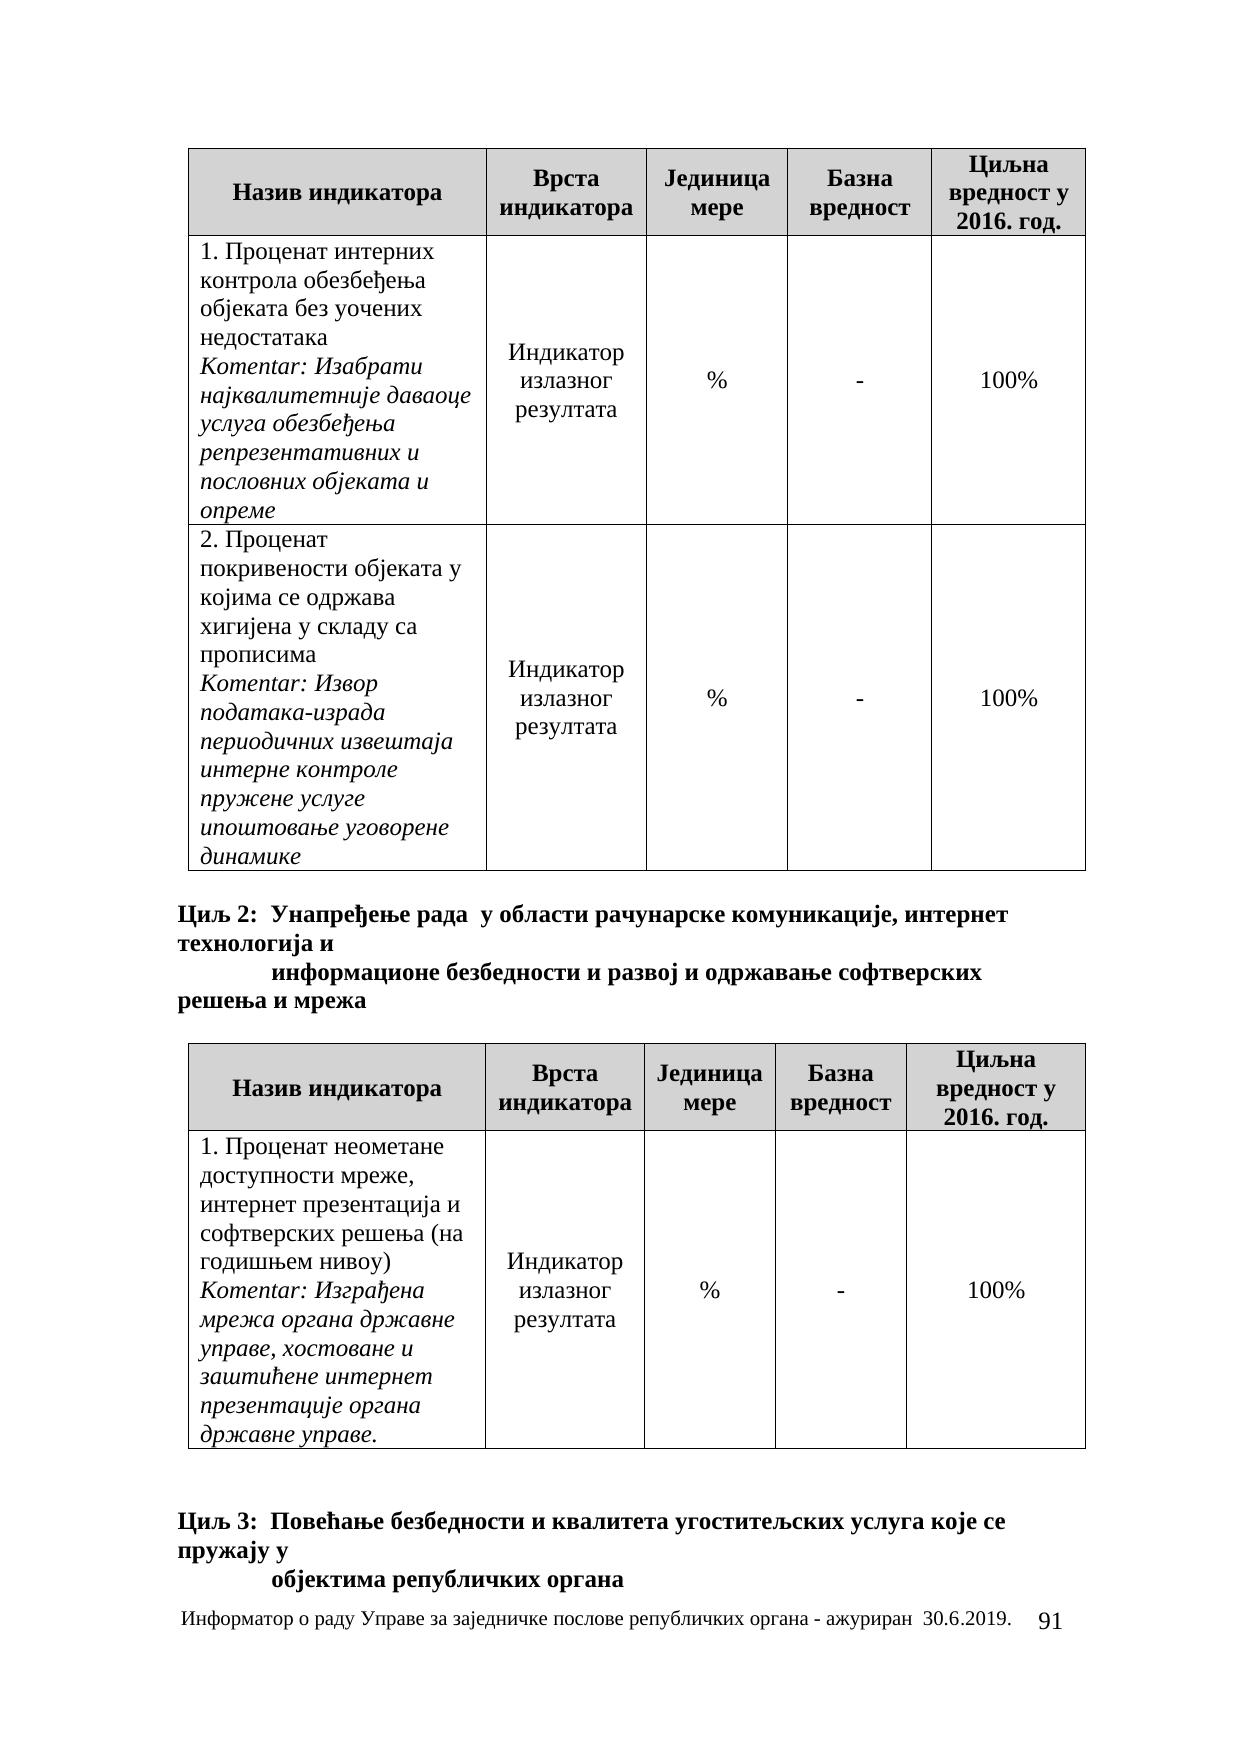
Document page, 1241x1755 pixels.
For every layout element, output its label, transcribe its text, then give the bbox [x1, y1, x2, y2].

table_header Врста индикатора [486, 1044, 644, 1130]
table_header Јединица мере [647, 149, 787, 235]
text објектима републичких органа [177, 1564, 1063, 1592]
table_header Назив индикатора [189, 1044, 485, 1130]
table_cell - [788, 236, 931, 523]
table_cell Индикатор излазног резултата [486, 1131, 644, 1448]
text информационе безбедности и развој и одржавање софтверских решења и мрежа [177, 957, 1063, 1014]
table_header Назив индикатора [189, 149, 486, 235]
table_cell % [647, 525, 787, 869]
table_cell 2. Проценат покривености објеката у којима се одржава хигијена у складу са прописима Komentar: Извор података-израда периодичних извештаја интерне контроле пружене услуге ипоштовање уговорене динамике [189, 525, 486, 869]
table_cell 1. Проценат интерних контрола обезбеђења објеката без уочених недостатака Komentar: Изабрати најквалитетније даваоце услуга обезбеђења репрезентативних и пословних објеката и опреме [189, 236, 486, 523]
table_cell - [788, 525, 931, 869]
table_header Јединица мере [645, 1044, 775, 1130]
table_cell 100% [907, 1131, 1085, 1448]
table_header Базна вредност [776, 1044, 906, 1130]
table_cell Индикатор излазног резултата [487, 236, 646, 523]
table_header Циљна вредност у 2016. год. [932, 149, 1085, 235]
table_cell Индикатор излазног резултата [487, 525, 646, 869]
table_header Базна вредност [788, 149, 931, 235]
text Циљ 2: Унапређење рада у области рачунарске комуникације, интернет технологија и [177, 899, 1063, 957]
table_cell - [776, 1131, 906, 1448]
table_cell % [647, 236, 787, 523]
table_header Врста индикатора [487, 149, 646, 235]
table_cell 1. Проценат неометане доступности мреже, интернет презентација и софтверских решења (на годишњем нивоу) Komentar: Изграђена мрежа органа државне управе, хостоване и заштићене интернет презентације органа државне управе. [189, 1131, 485, 1448]
table_cell % [645, 1131, 775, 1448]
table_cell 100% [932, 525, 1085, 869]
table_header Циљна вредност у 2016. год. [907, 1044, 1085, 1130]
table_cell 100% [932, 236, 1085, 523]
text Циљ 3: Повећање безбедности и квалитета угоститељских услуга које се пружају у [177, 1506, 1063, 1564]
